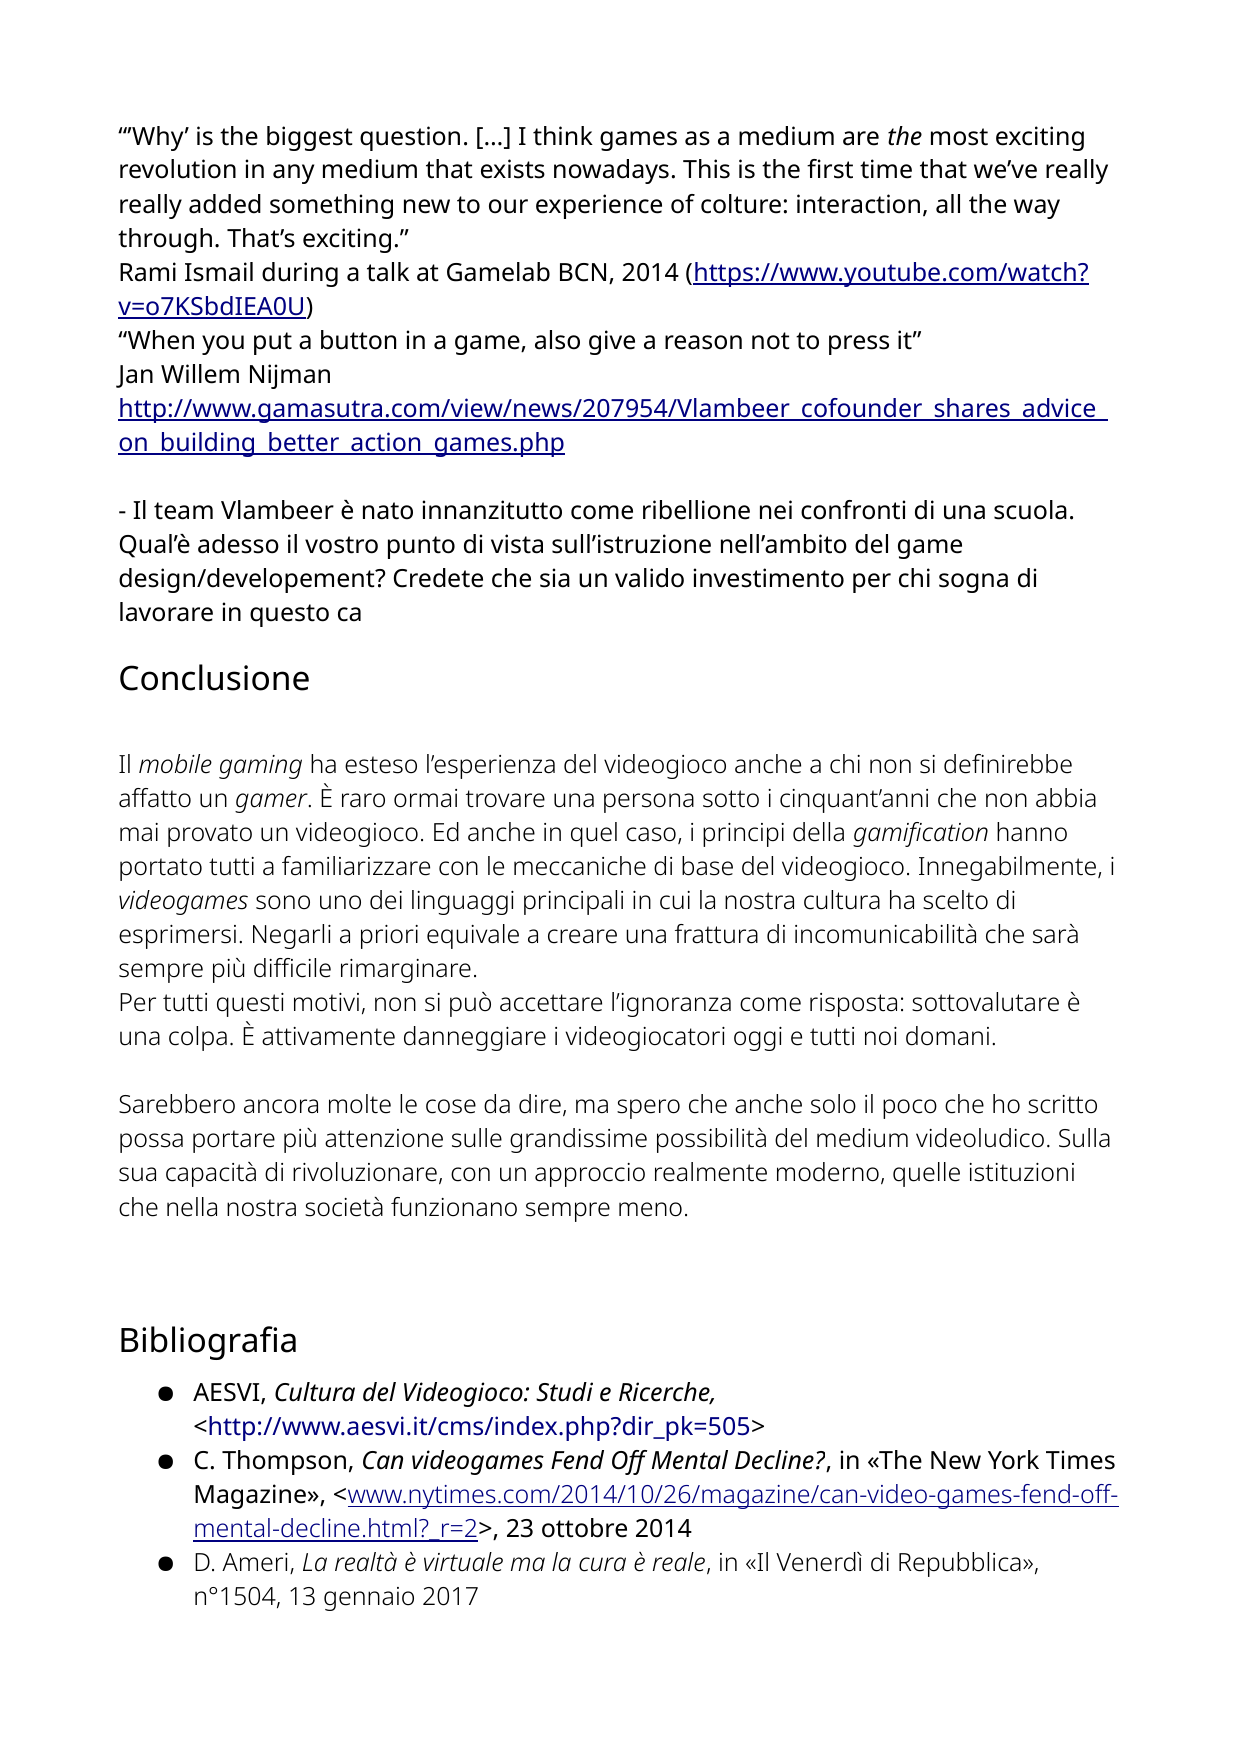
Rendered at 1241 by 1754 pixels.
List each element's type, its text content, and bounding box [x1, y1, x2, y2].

text Per tutti questi motivi, non si può accettare l’ignoranza come risposta: sottovalutare è una colpa. È attivamente danneggiare i videogiocatori oggi e tutti noi domani. [118, 985, 1122, 1053]
subtitle Bibliografia [118, 1316, 1122, 1362]
text “When you put a button in a game, also give a reason not to press it” [118, 322, 1122, 357]
list D. Ameri, La realtà è virtuale ma la cura è reale, in «Il Venerdì di Repubblica», n°1504, 13 gennaio 2017 [156, 1545, 1122, 1613]
text - Il team Vlambeer è nato innanzitutto come ribellione nei confronti di una scuola. Qual’è adesso il vostro punto di vista sull’istruzione nell’ambito del game design/developement? Credete che sia un valido investimento per chi sogna di lavorare in questo ca [118, 493, 1122, 629]
list C. Thompson, Can videogames Fend Off Mental Decline?, in «The New York Times Magazine», <www.nytimes.com/2014/10/26/magazine/can-video-games-fend-off-mental-decline.html?_r=2>, 23 ottobre 2014 [156, 1443, 1122, 1545]
text Il mobile gaming ha esteso l’esperienza del videogioco anche a chi non si definirebbe affatto un gamer. È raro ormai trovare una persona sotto i cinquant’anni che non abbia mai provato un videogioco. Ed anche in quel caso, i principi della gamification hanno portato tutti a familiarizzare con le meccaniche di base del videogioco. Innegabilmente, i videogames sono uno dei linguaggi principali in cui la nostra cultura ha scelto di esprimersi. Negarli a priori equivale a creare una frattura di incomunicabilità che sarà sempre più difficile rimarginare. [118, 746, 1122, 985]
subtitle Conclusione [118, 654, 1122, 700]
text Rami Ismail during a talk at Gamelab BCN, 2014 (https://www.youtube.com/watch?v=o7KSbdIEA0U) [118, 254, 1122, 322]
text Jan Willem Nijman http://www.gamasutra.com/view/news/207954/Vlambeer_cofounder_shares_advice_on_building_better_action_games.php [118, 357, 1122, 459]
text Sarebbero ancora molte le cose da dire, ma spero che anche solo il poco che ho scritto possa portare più attenzione sulle grandissime possibilità del medium videoludico. Sulla sua capacità di rivoluzionare, con un approccio realmente moderno, quelle istituzioni che nella nostra società funzionano sempre meno. [118, 1087, 1122, 1223]
text “’Why’ is the biggest question. […] I think games as a medium are the most exciting revolution in any medium that exists nowadays. This is the first time that we’ve really really added something new to our experience of colture: interaction, all the way through. That’s exciting.” [118, 118, 1122, 254]
list AESVI, Cultura del Videogioco: Studi e Ricerche, <http://www.aesvi.it/cms/index.php?dir_pk=505> [156, 1374, 1122, 1443]
